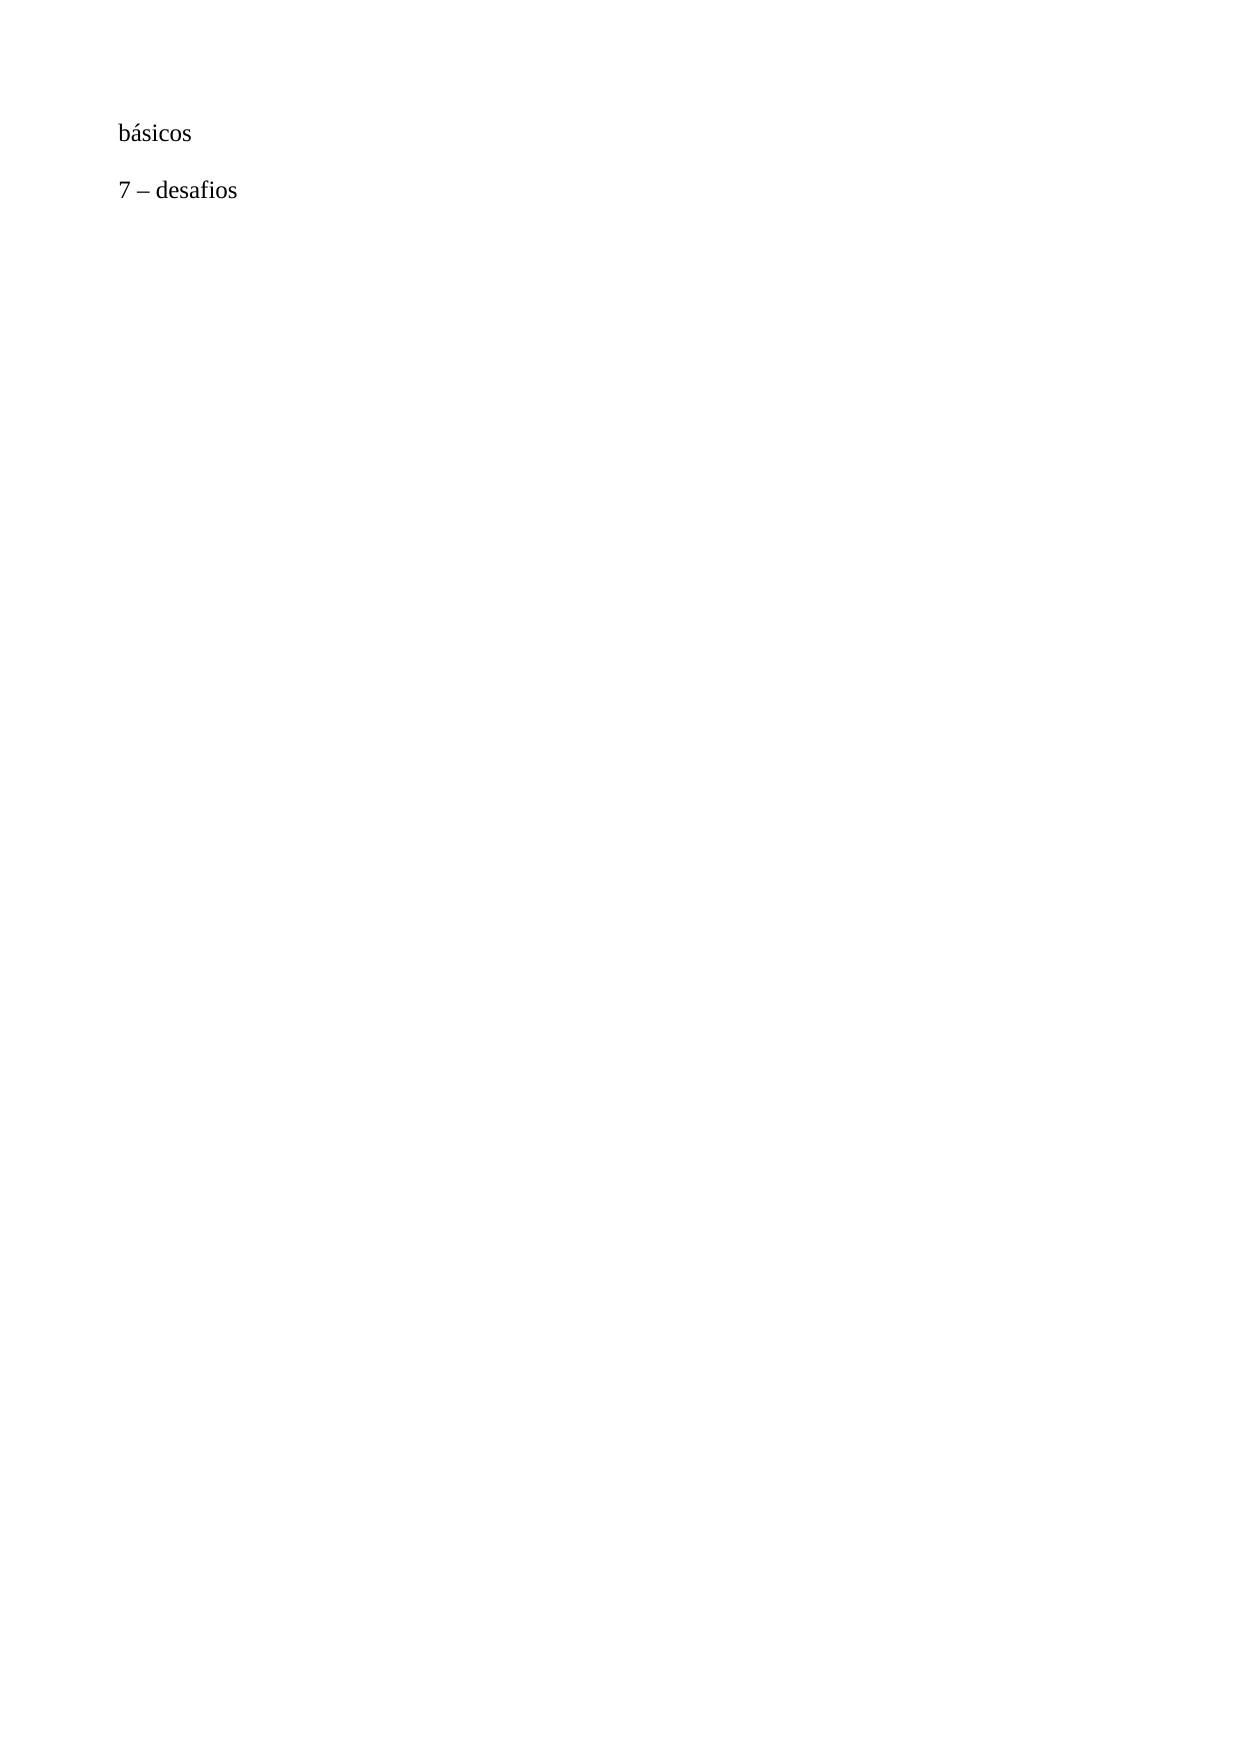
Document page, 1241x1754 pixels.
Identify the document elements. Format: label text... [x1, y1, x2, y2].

text básicos [118, 118, 1122, 147]
text 7 – desafios [118, 176, 1122, 204]
